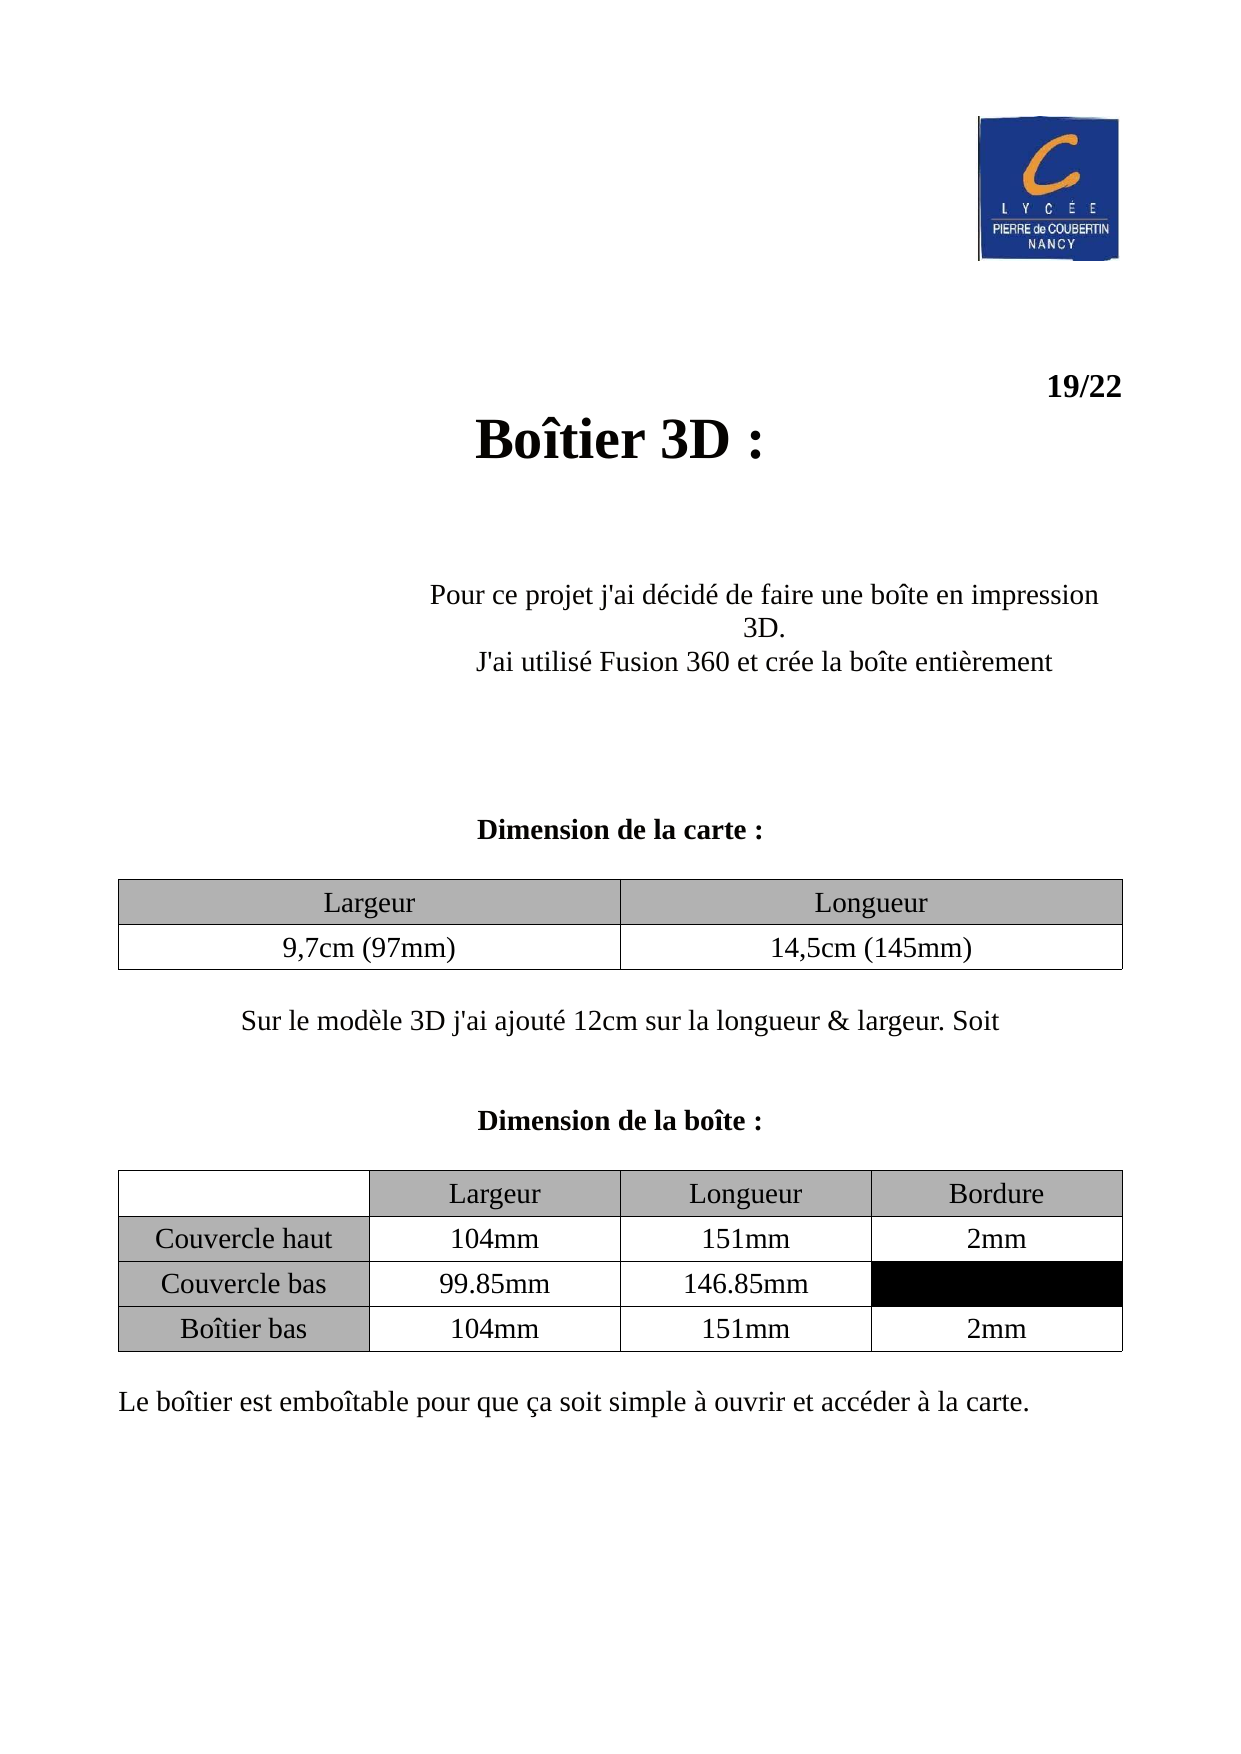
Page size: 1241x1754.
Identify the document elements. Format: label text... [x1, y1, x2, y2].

table_header Bordure [872, 1171, 1122, 1216]
table_header Longueur [621, 880, 1122, 924]
table_cell 151mm [621, 1307, 871, 1351]
table_cell 2mm [872, 1217, 1122, 1261]
table_cell Boîtier bas [119, 1307, 369, 1351]
text Boîtier 3D : [118, 404, 1122, 472]
table_cell 104mm [370, 1217, 620, 1261]
table_cell 104mm [370, 1307, 620, 1351]
table_cell 151mm [621, 1217, 871, 1261]
table_cell 14,5cm (145mm) [621, 925, 1122, 969]
table_header Largeur [370, 1171, 620, 1216]
table_cell [872, 1262, 1122, 1306]
table_cell Couvercle haut [119, 1217, 369, 1261]
table_cell 2mm [872, 1307, 1122, 1351]
table_header [119, 1171, 369, 1216]
text Dimension de la boîte : [118, 1103, 1122, 1137]
text Sur le modèle 3D j'ai ajouté 12cm sur la longueur & largeur. Soit [118, 1003, 1122, 1036]
table_cell 146.85mm [621, 1262, 871, 1306]
table_header Largeur [119, 880, 620, 924]
table_cell Couvercle bas [119, 1262, 369, 1306]
table_header Longueur [621, 1171, 871, 1216]
table_cell 9,7cm (97mm) [119, 925, 620, 969]
text 19/22 [118, 366, 1122, 404]
text Le boîtier est emboîtable pour que ça soit simple à ouvrir et accéder à la carte. [118, 1384, 1122, 1418]
text Dimension de la carte : [118, 812, 1122, 845]
text Pour ce projet j'ai décidé de faire une boîte en impression 3D. [118, 577, 1122, 644]
text J'ai utilisé Fusion 360 et crée la boîte entièrement [118, 644, 1122, 678]
picture [975, 116, 1120, 261]
table_cell 99.85mm [370, 1262, 620, 1306]
